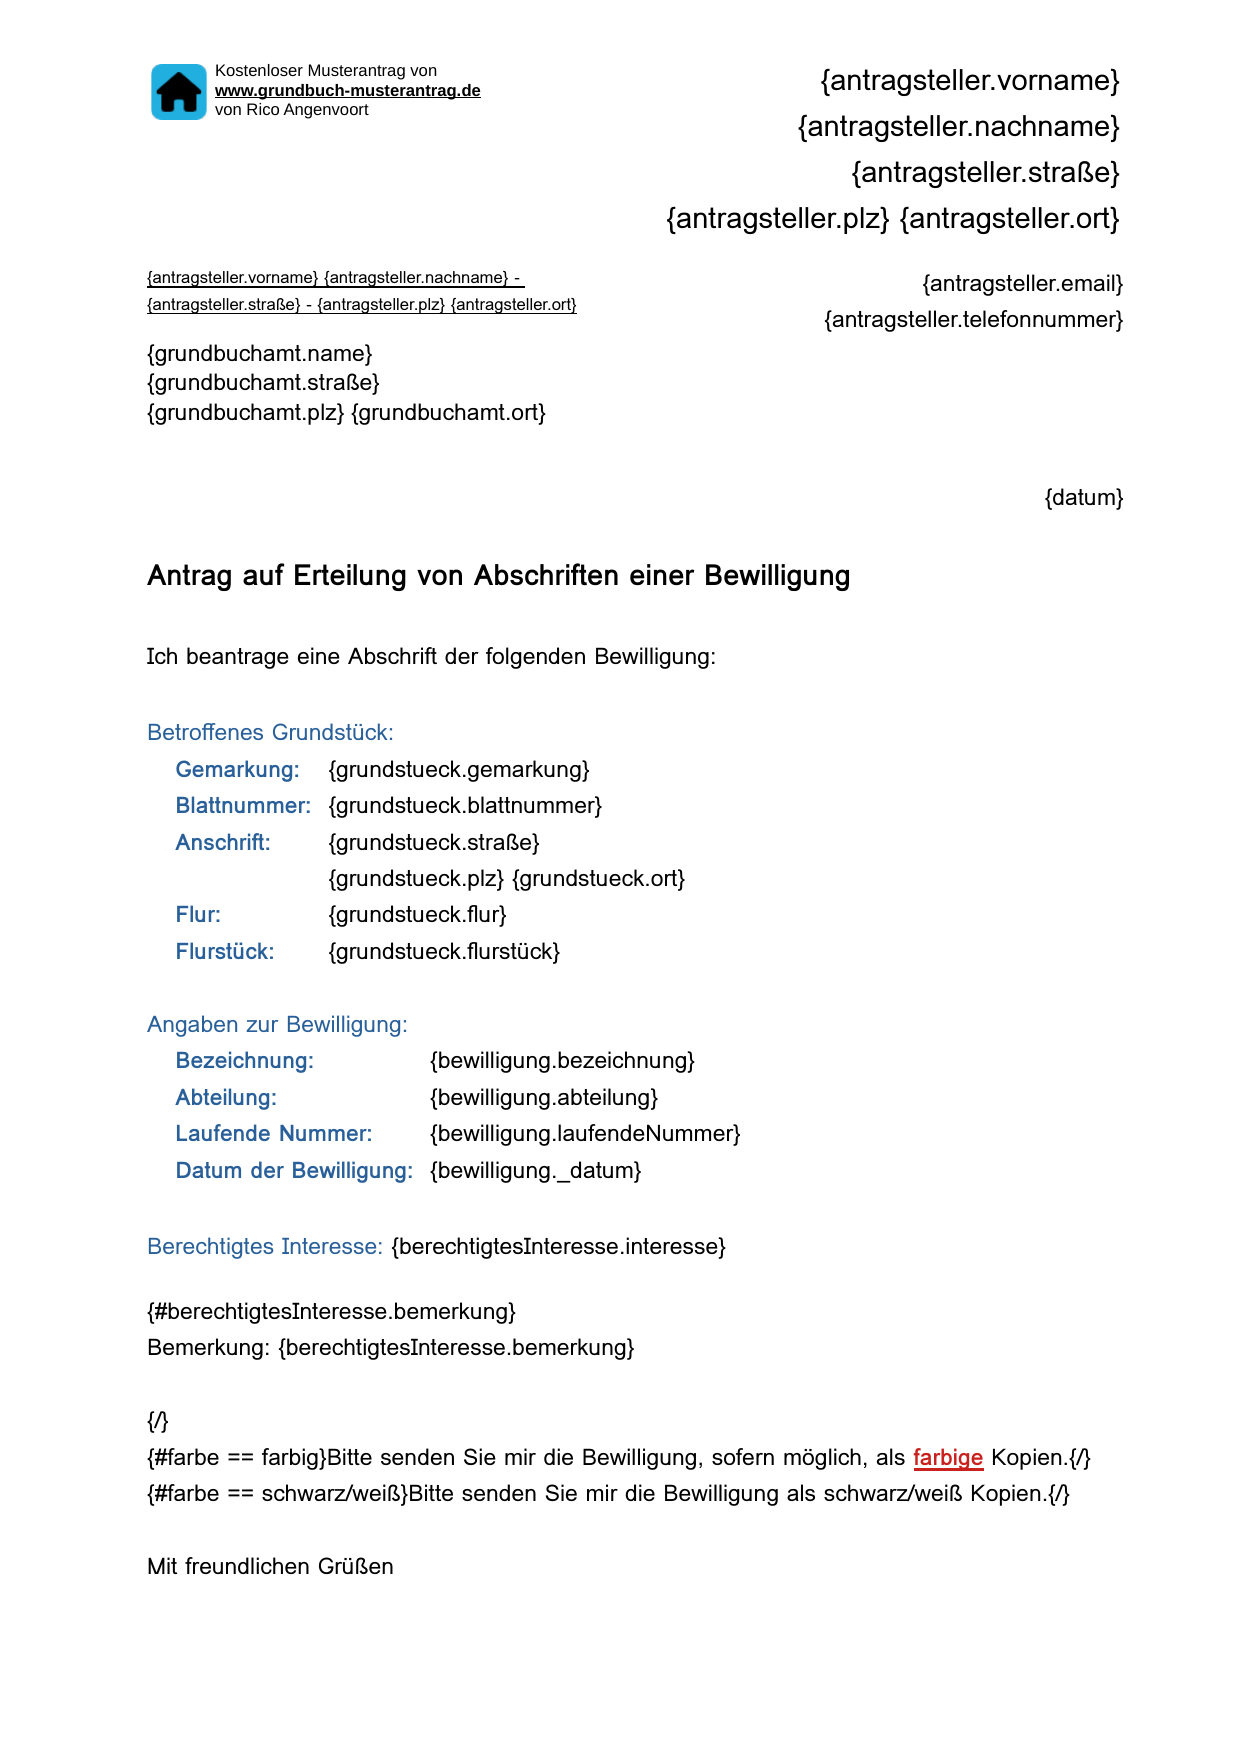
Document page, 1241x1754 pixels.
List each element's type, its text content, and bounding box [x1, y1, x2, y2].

table_cell {grundstueck.flur} [328, 896, 1025, 933]
text www.grundbuch-musterantrag.de [215, 80, 505, 99]
table_cell Anschrift: [175, 824, 328, 896]
text Antrag auf Erteilung von Abschriften einer Bewilligung [147, 552, 1123, 598]
table_cell Flur: [175, 896, 328, 933]
table_header {bewilligung.bezeichnung} [430, 1042, 1025, 1079]
text {antragsteller.plz} {antragsteller.ort} [511, 195, 1120, 242]
picture [151, 64, 207, 120]
text {grundbuchamt.plz} {grundbuchamt.ort} [147, 397, 648, 426]
text {grundbuchamt.name} [147, 338, 648, 367]
text Berechtigtes Interesse: {berechtigtesInteresse.interesse} [147, 1228, 1123, 1264]
text {antragsteller.vorname} {antragsteller.nachname} - {antragsteller.straße} - {antragsteller.plz} {antragsteller.ort} [147, 265, 648, 318]
table_cell Laufende Nummer: [175, 1115, 430, 1152]
text {#farbe == farbig}Bitte senden Sie mir die Bewilligung, sofern möglich, als farbige Kopien.{/}{#farbe == schwarz/weiß}Bitte senden Sie mir die Bewilligung als schwarz/weiß Kopien.{/} [147, 1439, 1123, 1512]
table_header Gemarkung: [175, 751, 328, 787]
text {datum} [147, 479, 1123, 516]
table_cell {grundstueck.straße} {grundstueck.plz} {grundstueck.ort} [328, 824, 1025, 896]
table_header {grundstueck.gemarkung} [328, 751, 1025, 787]
table_cell Abteilung: [175, 1079, 430, 1115]
text von Rico Angenvoort [215, 99, 505, 119]
table_cell {bewilligung.abteilung} [430, 1079, 1025, 1115]
text Ich beantrage eine Abschrift der folgenden Bewilligung: [147, 638, 1123, 674]
text Betroffenes Grundstück: [147, 714, 1123, 751]
table_cell Blattnummer: [175, 787, 328, 823]
text {antragsteller.telefonnummer} [743, 301, 1123, 338]
text {grundbuchamt.straße} [147, 367, 648, 397]
text {antragsteller.straße} [511, 149, 1120, 195]
table_cell {bewilligung._datum} [430, 1152, 1025, 1188]
text {#berechtigtesInteresse.bemerkung} [147, 1293, 1123, 1329]
table_cell Flurstück: [175, 933, 328, 969]
text {/} [147, 1402, 1123, 1439]
text Mit freundlichen Grüßen [147, 1548, 1123, 1585]
table_header Bezeichnung: [175, 1042, 430, 1079]
text Kostenloser Musterantrag von [215, 61, 505, 80]
text {antragsteller.vorname} {antragsteller.nachname} [511, 56, 1120, 149]
table_cell {bewilligung.laufendeNummer} [430, 1115, 1025, 1152]
table_cell {grundstueck.flurstück} [328, 933, 1025, 969]
table_cell {grundstueck.blattnummer} [328, 787, 1025, 823]
text {antragsteller.email} [743, 265, 1123, 301]
text Angaben zur Bewilligung: [147, 1006, 1123, 1042]
text Bemerkung: {berechtigtesInteresse.bemerkung} [147, 1329, 1123, 1366]
table_cell Datum der Bewilligung: [175, 1152, 430, 1188]
